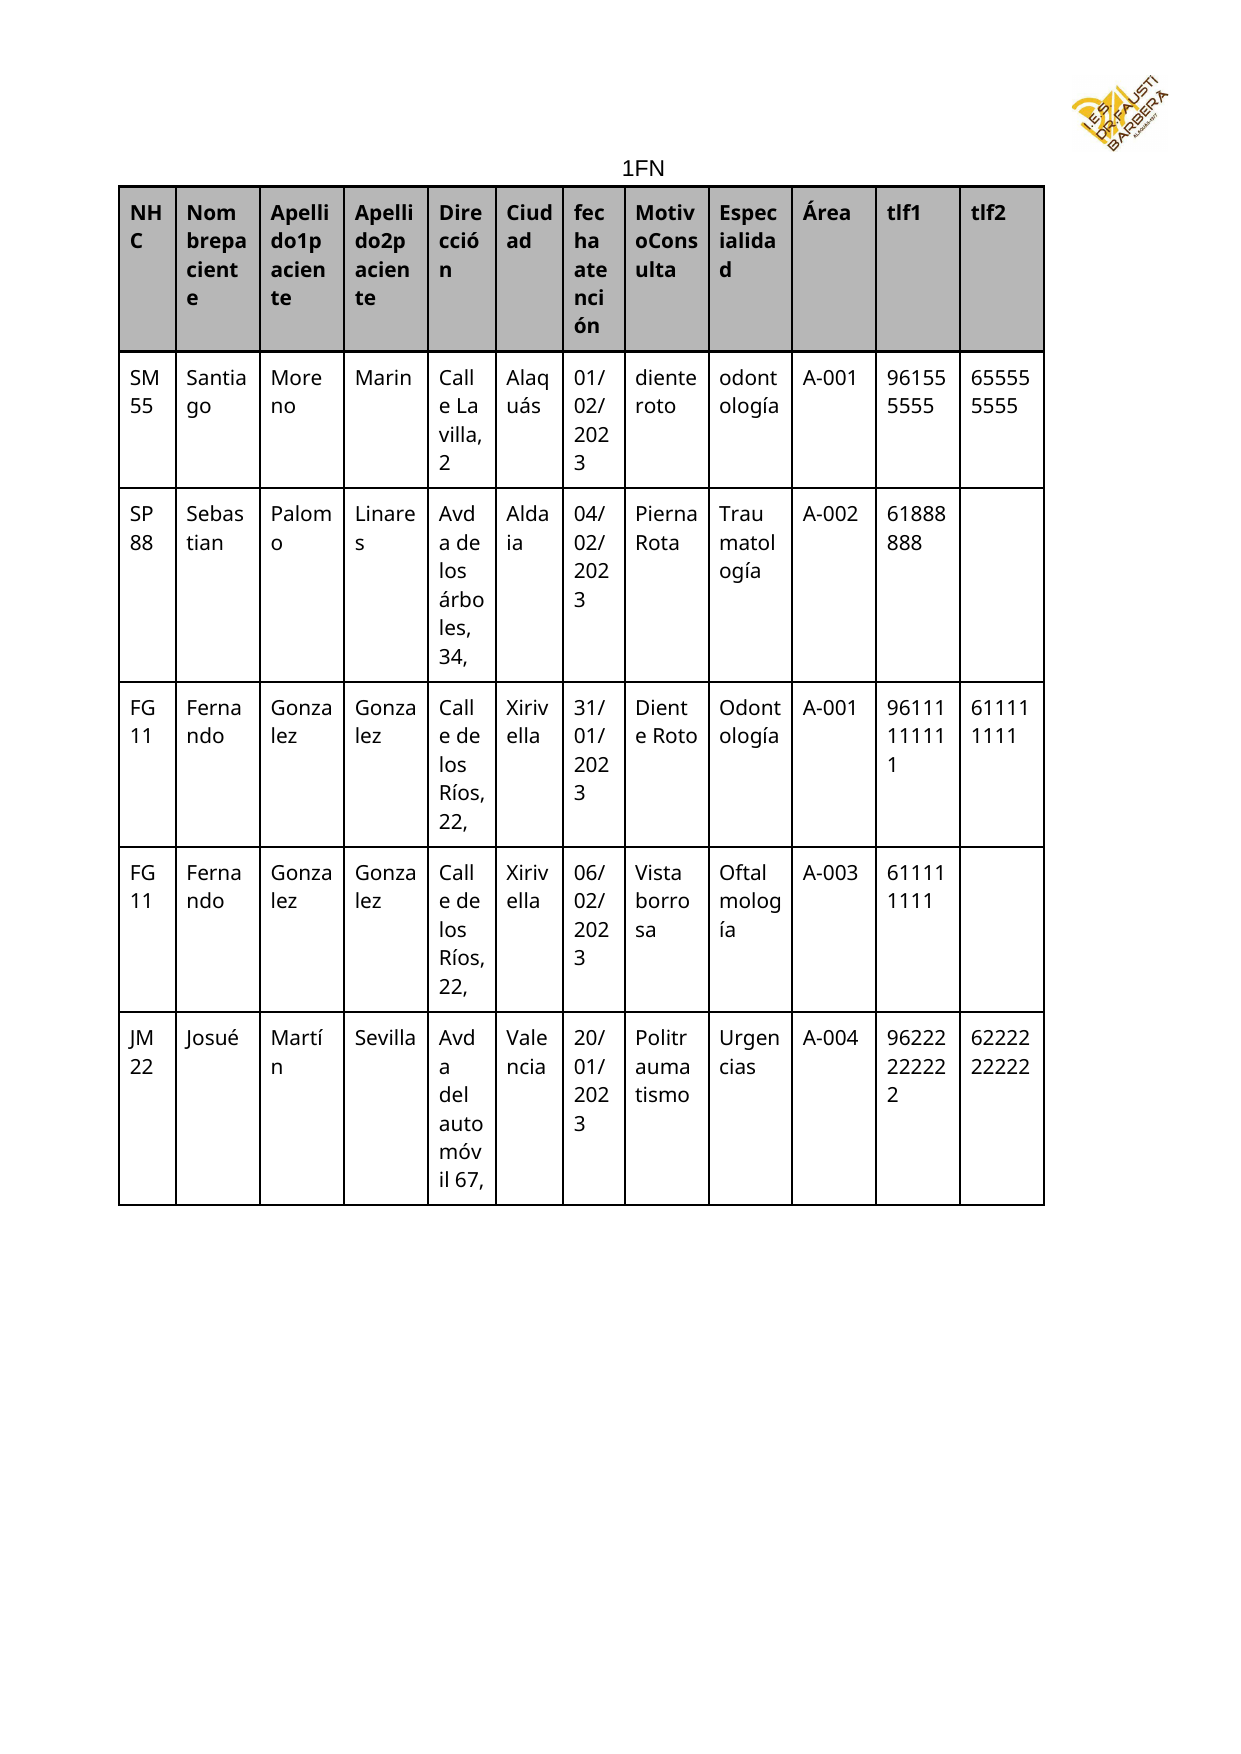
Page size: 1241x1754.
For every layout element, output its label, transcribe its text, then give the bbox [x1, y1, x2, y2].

table_cell Avda del automóvil 67, [429, 1013, 495, 1204]
table_cell JM22 [120, 1013, 175, 1204]
table_cell Martín [261, 1013, 343, 1204]
table_cell Xirivella [497, 683, 562, 846]
table_cell Urgencias [710, 1013, 791, 1204]
table_cell Gonzalez [261, 683, 343, 846]
table_cell Xirivella [497, 848, 562, 1011]
table_cell [961, 489, 1043, 681]
table_cell A-001 [793, 683, 875, 846]
table_cell [961, 848, 1043, 1011]
table_cell Valencia [497, 1013, 562, 1204]
table_cell Calle de los Ríos, 22, [429, 683, 495, 846]
table_header Área [793, 188, 875, 350]
table_cell Aldaia [497, 489, 562, 681]
table_cell 31/01/2023 [564, 683, 624, 846]
table_cell Sebastian [177, 489, 259, 681]
table_cell 01/02/2023 [564, 353, 624, 487]
table_cell 96222222222 [877, 1013, 959, 1204]
table_header Dirección [429, 188, 495, 350]
table_cell Linares [345, 489, 427, 681]
table_cell Sevilla [345, 1013, 427, 1204]
table_cell Palomo [261, 489, 343, 681]
table_cell Avda de los árboles, 34, [429, 489, 495, 681]
table_cell FG11 [120, 848, 175, 1011]
table_header tlf2 [961, 188, 1043, 350]
table_cell 961555555 [877, 353, 959, 487]
table_cell Gonzalez [345, 683, 427, 846]
table_cell A-001 [793, 353, 875, 487]
table_cell Calle La villa, 2 [429, 353, 495, 487]
picture [1071, 75, 1169, 152]
table_cell A-004 [793, 1013, 875, 1204]
table_header Ciudad [497, 188, 562, 350]
table_cell 96111111111 [877, 683, 959, 846]
table_cell A-002 [793, 489, 875, 681]
table_cell Oftalmología [710, 848, 791, 1011]
table_cell SP88 [120, 489, 175, 681]
table_cell 655555555 [961, 353, 1043, 487]
table_cell 6222222222 [961, 1013, 1043, 1204]
table_cell Josué [177, 1013, 259, 1204]
table_cell A-003 [793, 848, 875, 1011]
table_cell 611111111 [961, 683, 1043, 846]
table_cell Politraumatismo [626, 1013, 708, 1204]
table_cell Gonzalez [345, 848, 427, 1011]
table_cell odontología [710, 353, 791, 487]
table_cell Diente Roto [626, 683, 708, 846]
table_header Nombrepaciente [177, 188, 259, 350]
table_header Apellido2paciente [345, 188, 427, 350]
table_header MotivoConsulta [626, 188, 708, 350]
table_cell Alaquás [497, 353, 562, 487]
table_header tlf1 [877, 188, 959, 350]
table_header Apellido1paciente [261, 188, 343, 350]
table_cell SM55 [120, 353, 175, 487]
table_header fecha atención [564, 188, 624, 350]
text 1FN [118, 155, 1168, 181]
table_cell Vista borrosa [626, 848, 708, 1011]
table_cell Moreno [261, 353, 343, 487]
table_cell Fernando [177, 683, 259, 846]
table_cell FG11 [120, 683, 175, 846]
table_cell 61888888 [877, 489, 959, 681]
table_cell Traumatología [710, 489, 791, 681]
table_cell Fernando [177, 848, 259, 1011]
table_cell 611111111 [877, 848, 959, 1011]
table_cell diente roto [626, 353, 708, 487]
table_cell 04/02/2023 [564, 489, 624, 681]
table_cell 20/01/2023 [564, 1013, 624, 1204]
table_cell 06/02/2023 [564, 848, 624, 1011]
table_header Especialidad [710, 188, 791, 350]
table_cell Odontología [710, 683, 791, 846]
table_cell Marin [345, 353, 427, 487]
table_cell Pierna Rota [626, 489, 708, 681]
table_header NHC [120, 188, 175, 350]
table_cell Gonzalez [261, 848, 343, 1011]
table_cell Calle de los Ríos, 22, [429, 848, 495, 1011]
table_cell Santiago [177, 353, 259, 487]
